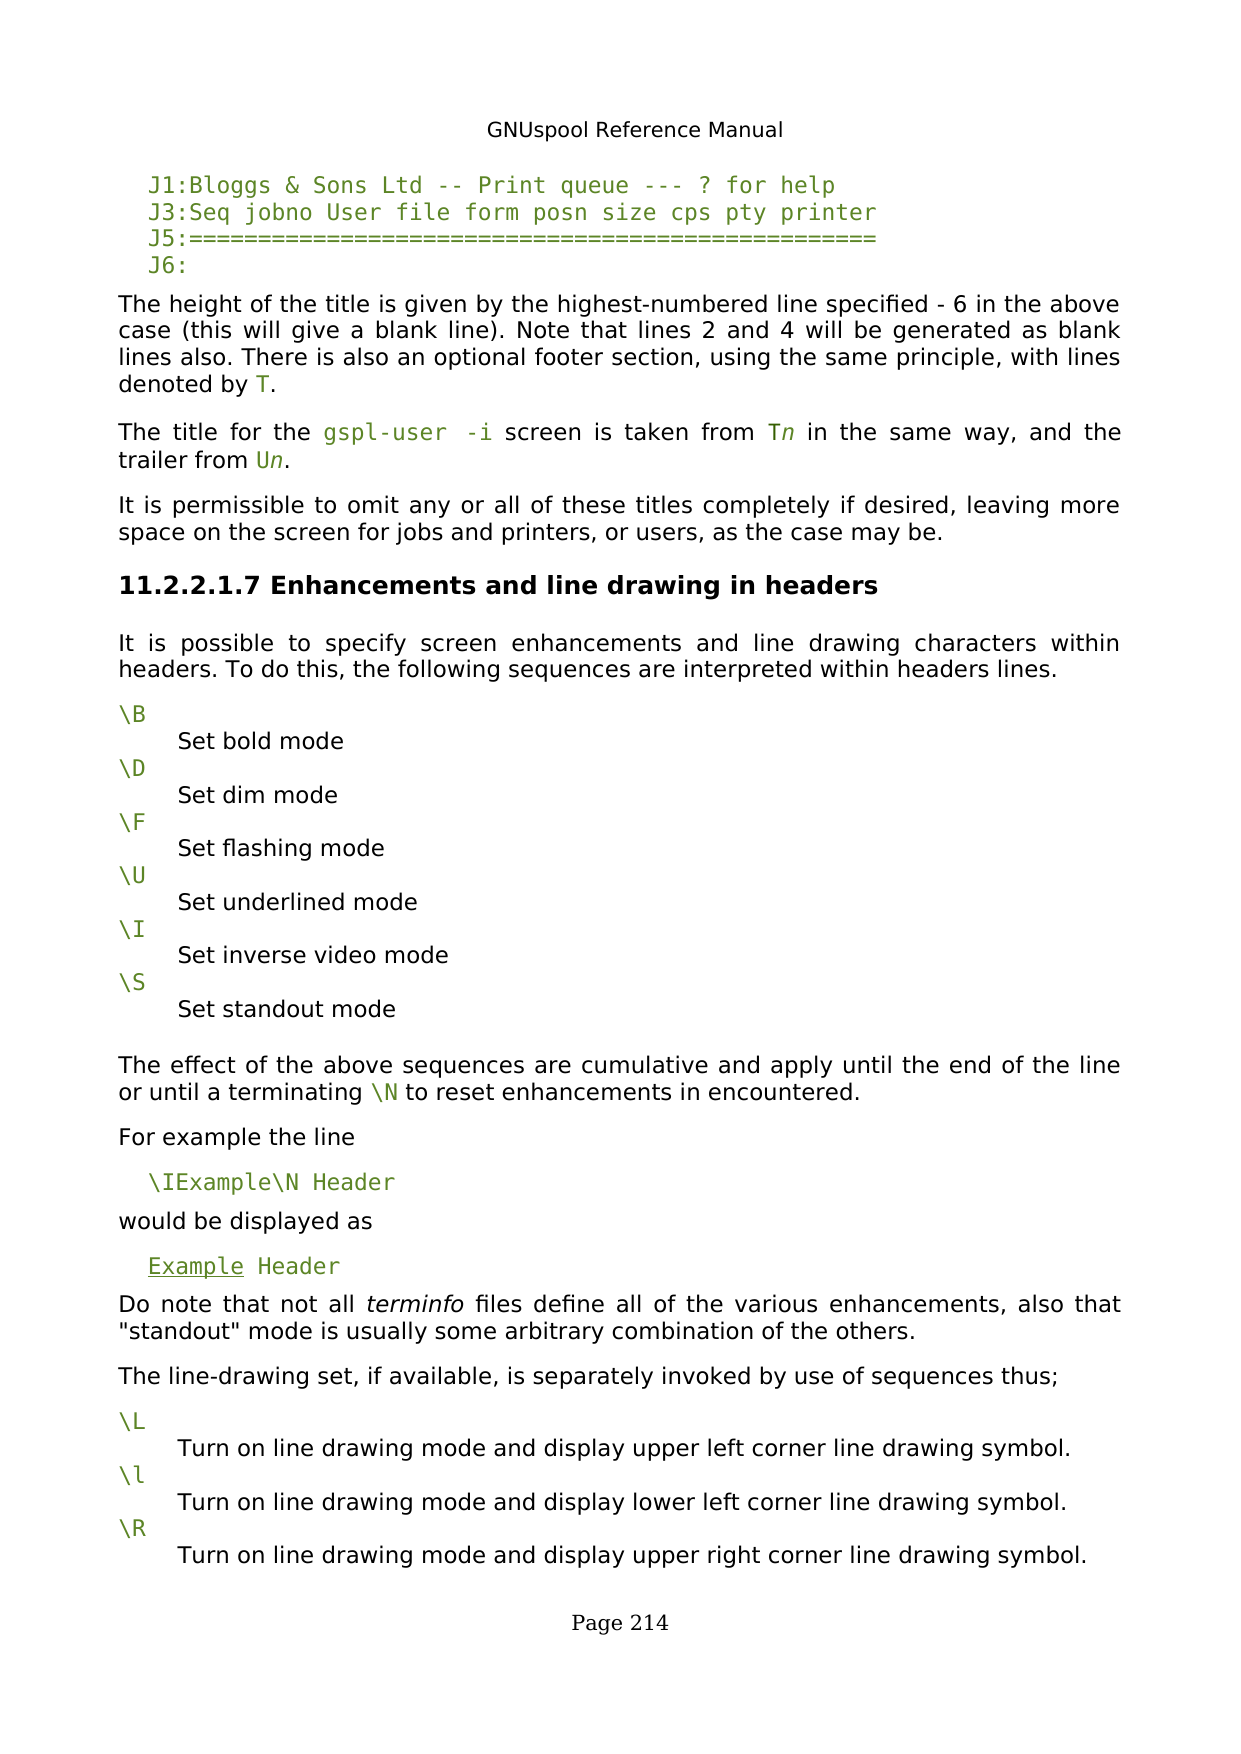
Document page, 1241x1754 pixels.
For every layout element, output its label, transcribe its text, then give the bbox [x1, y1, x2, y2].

subtitle \L [118, 1408, 1122, 1435]
text The title for the gspl-user -i screen is taken from Tn in the same way, and the trailer from Un. [118, 416, 1122, 474]
text The effect of the above sequences are cumulative and apply until the end of the line or until a terminating \N to reset enhancements in encountered. [118, 1052, 1122, 1106]
subtitle \D [118, 755, 1122, 782]
list Set dim mode [177, 782, 1122, 809]
list Turn on line drawing mode and display upper right corner line drawing symbol. [177, 1542, 1122, 1569]
list Turn on line drawing mode and display lower left corner line drawing symbol. [177, 1489, 1122, 1516]
text For example the line [118, 1124, 1122, 1151]
subtitle \B [118, 702, 1122, 728]
list Turn on line drawing mode and display upper left corner line drawing symbol. [177, 1435, 1122, 1462]
subtitle \S [118, 969, 1122, 996]
text It is possible to specify screen enhancements and line drawing characters within headers. To do this, the following sequences are interpreted within headers lines. [118, 630, 1122, 683]
list Set bold mode [177, 728, 1122, 755]
list Set flashing mode [177, 836, 1122, 862]
text It is permissible to omit any or all of these titles completely if desired, leaving more space on the screen for jobs and printers, or users, as the case may be. [118, 492, 1122, 546]
text The line-drawing set, if available, is separately invoked by use of sequences thus; [118, 1363, 1122, 1390]
text Example Header [148, 1253, 1122, 1280]
text Do note that not all terminfo files define all of the various enhancements, also that "standout" mode is usually some arbitrary combination of the others. [118, 1292, 1122, 1345]
list Set underlined mode [177, 889, 1122, 916]
subtitle \U [118, 862, 1122, 889]
text J1:Bloggs & Sons Ltd -- Print queue --- ? for help J3:Seq jobno User file form posn size cps pty printer J5:================================================== J6: [148, 172, 1122, 279]
text would be displayed as [118, 1208, 1122, 1235]
text \IExample\N Header [148, 1169, 1122, 1196]
subtitle Enhancements and line drawing in headers [118, 571, 1122, 600]
list Set inverse video mode [177, 943, 1122, 969]
subtitle \l [118, 1462, 1122, 1489]
list Set standout mode [177, 996, 1122, 1023]
text The height of the title is given by the highest-numbered line specified - 6 in the above case (this will give a blank line). Note that lines 2 and 4 will be generated as blank lines also. There is also an optional footer section, using the same principle, with lines denoted by T. [118, 291, 1122, 398]
subtitle \R [118, 1516, 1122, 1542]
subtitle \F [118, 809, 1122, 836]
subtitle \I [118, 916, 1122, 943]
